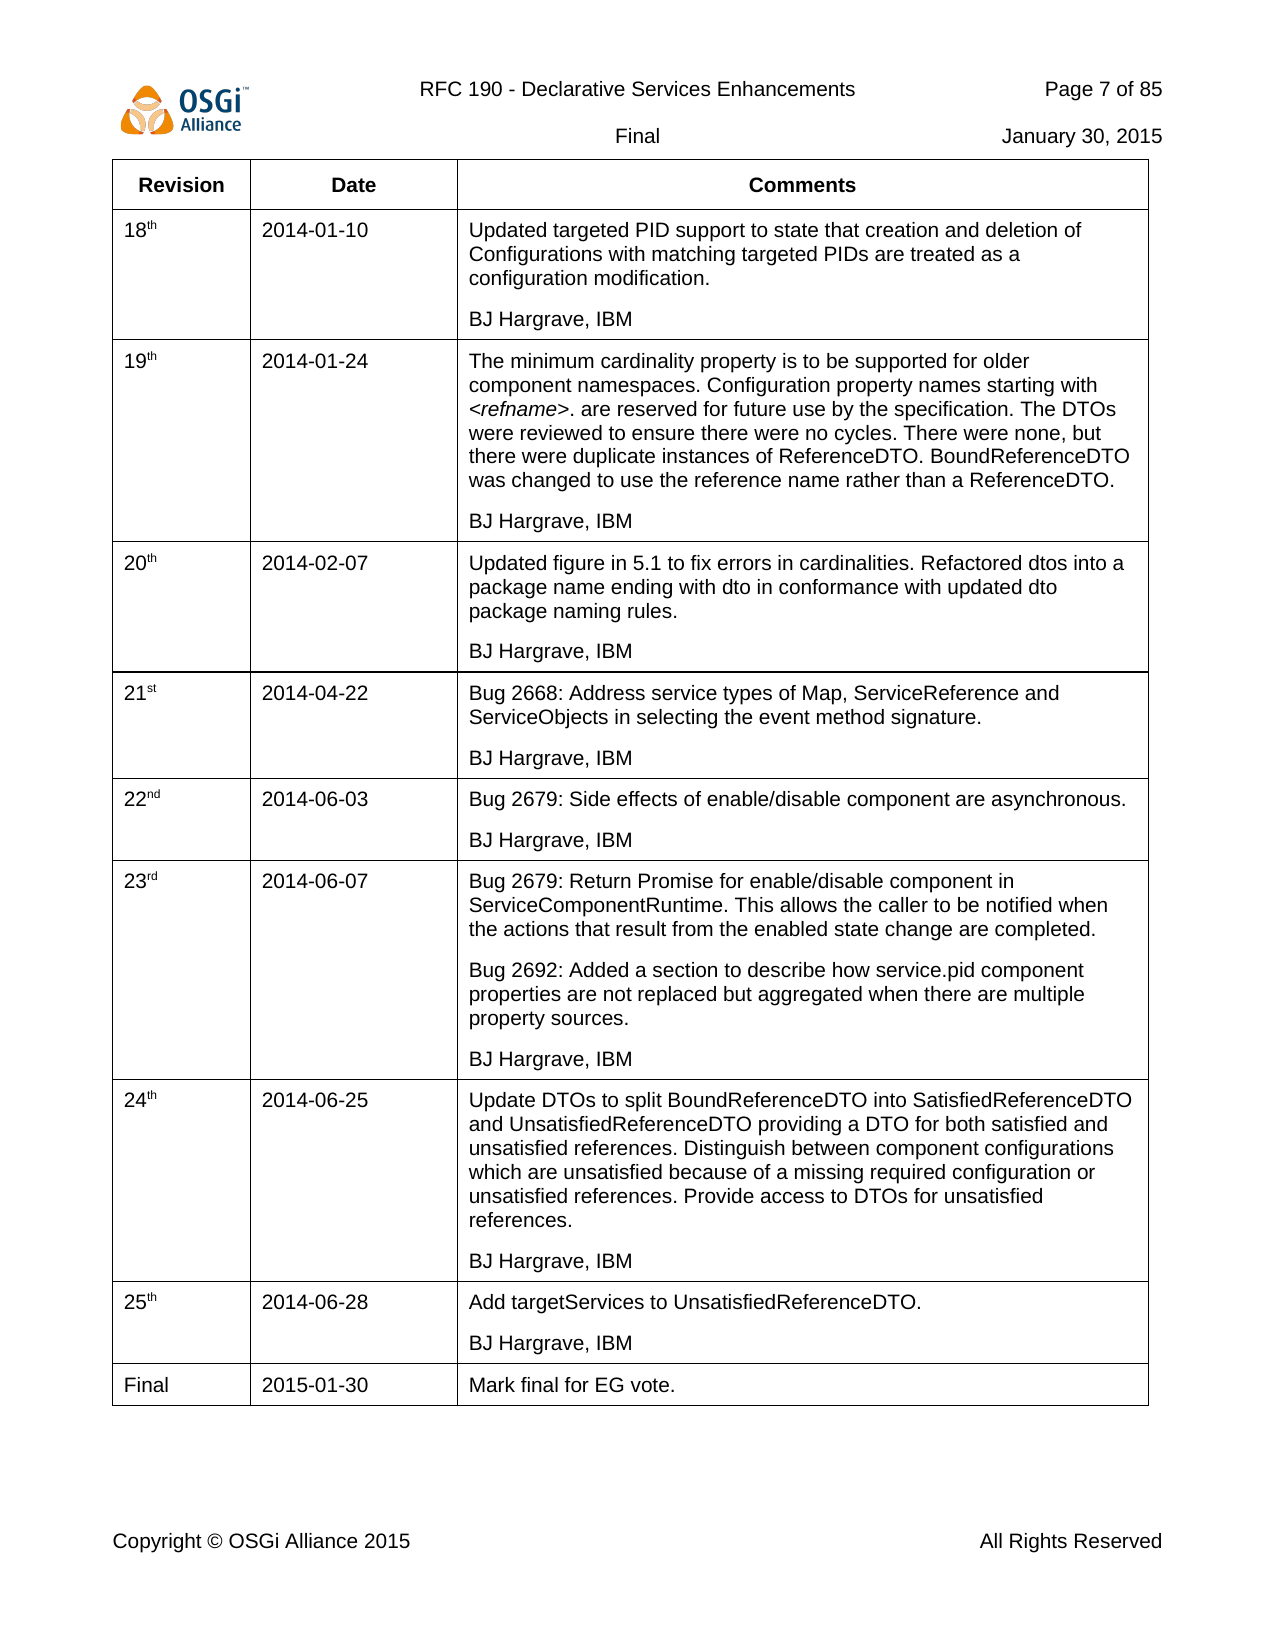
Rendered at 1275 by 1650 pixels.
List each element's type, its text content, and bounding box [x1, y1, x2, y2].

table_cell Bug 2679: Return Promise for enable/disable component in ServiceComponentRuntime. This allows the caller to be notified when the actions that result from the enabled state change are completed. Bug 2692: Added a section to describe how service.pid component properties are not replaced but aggregated when there are multiple property sources. BJ Hargrave, IBM [458, 861, 1148, 1079]
table_cell 2014-06-28 [251, 1282, 457, 1363]
table_cell 22nd [113, 779, 250, 860]
table_header Comments [458, 160, 1148, 209]
table_cell Bug 2679: Side effects of enable/disable component are asynchronous. BJ Hargrave, IBM [458, 779, 1148, 860]
table_cell The minimum cardinality property is to be supported for older component namespaces. Configuration property names starting with <refname>. are reserved for future use by the specification. The DTOs were reviewed to ensure there were no cycles. There were none, but there were duplicate instances of ReferenceDTO. BoundReferenceDTO was changed to use the reference name rather than a ReferenceDTO. BJ Hargrave, IBM [458, 340, 1148, 541]
table_cell 25th [113, 1282, 250, 1363]
table_cell 2014-01-10 [251, 210, 457, 339]
table_cell 19th [113, 340, 250, 541]
table_cell 2014-04-22 [251, 673, 457, 778]
table_cell Mark final for EG vote. [458, 1364, 1148, 1405]
table_cell 2014-01-24 [251, 340, 457, 541]
table_cell Updated targeted PID support to state that creation and deletion of Configurations with matching targeted PIDs are treated as a configuration modification. BJ Hargrave, IBM [458, 210, 1148, 339]
table_cell 18th [113, 210, 250, 339]
table_cell 2014-06-07 [251, 861, 457, 1079]
table_cell Final [113, 1364, 250, 1405]
table_cell 24th [113, 1080, 250, 1281]
table_cell 2015-01-30 [251, 1364, 457, 1405]
table_cell Update DTOs to split BoundReferenceDTO into SatisfiedReferenceDTO and UnsatisfiedReferenceDTO providing a DTO for both satisfied and unsatisfied references. Distinguish between component configurations which are unsatisfied because of a missing required configuration or unsatisfied references. Provide access to DTOs for unsatisfied references. BJ Hargrave, IBM [458, 1080, 1148, 1281]
table_cell Bug 2668: Address service types of Map, ServiceReference and ServiceObjects in selecting the event method signature. BJ Hargrave, IBM [458, 673, 1148, 778]
table_cell 2014-06-03 [251, 779, 457, 860]
table_header Revision [113, 160, 250, 209]
table_cell 23rd [113, 861, 250, 1079]
table_cell 2014-06-25 [251, 1080, 457, 1281]
table_cell Updated figure in 5.1 to fix errors in cardinalities. Refactored dtos into a package name ending with dto in conformance with updated dto package naming rules. BJ Hargrave, IBM [458, 542, 1148, 671]
table_cell Add targetServices to UnsatisfiedReferenceDTO. BJ Hargrave, IBM [458, 1282, 1148, 1363]
picture [113, 78, 257, 142]
table_header Date [251, 160, 457, 209]
table_cell 21st [113, 673, 250, 778]
table_cell 2014-02-07 [251, 542, 457, 671]
table_cell 20th [113, 542, 250, 671]
